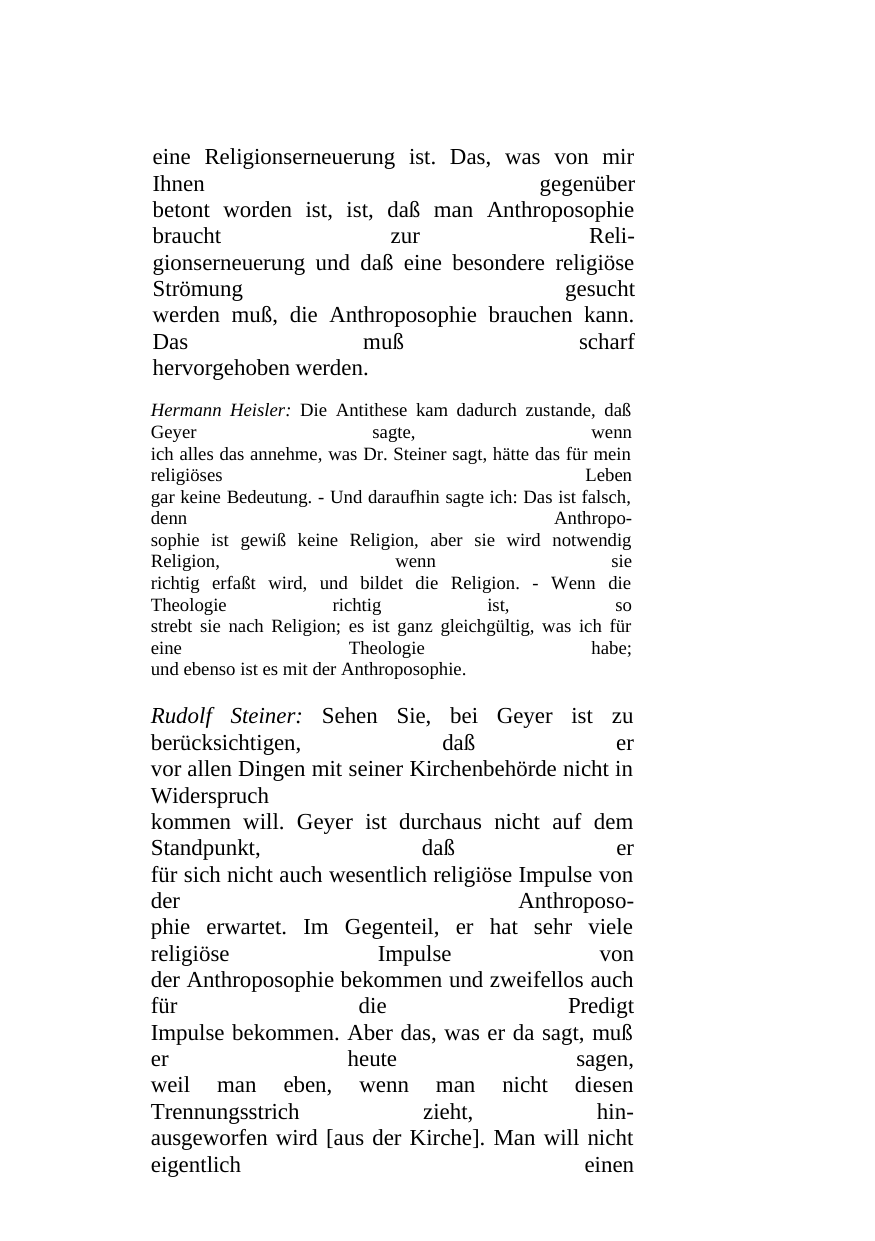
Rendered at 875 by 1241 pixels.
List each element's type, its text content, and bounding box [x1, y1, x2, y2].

text Rudolf Steiner: Sehen Sie, bei Geyer ist zu berücksichtigen, daß er vor allen Dingen mit seiner Kirchenbehörde nicht in Widerspruch kommen will. Geyer ist durchaus nicht auf dem Standpunkt, daß er für sich nicht auch wesentlich religiöse Impulse von der Anthroposo- phie erwartet. Im Gegenteil, er hat sehr viele religiöse Impulse von der Anthroposophie bekommen und zweifellos auch für die Predigt Impulse bekommen. Aber das, was er da sagt, muß er heute sagen, weil man eben, wenn man nicht diesen Trennungsstrich zieht, hin- ausgeworfen wird [aus der Kirche]. Man will nicht eigentlich einen [151, 703, 634, 1177]
text eine Religionserneuerung ist. Das, was von mir Ihnen gegenüber betont worden ist, ist, daß man Anthroposophie braucht zur Reli- gionserneuerung und daß eine besondere religiöse Strömung gesucht werden muß, die Anthroposophie brauchen kann. Das muß scharf hervorgehoben werden. [152, 143, 635, 381]
text Hermann Heisler: Die Antithese kam dadurch zustande, daß Geyer sagte, wenn ich alles das annehme, was Dr. Steiner sagt, hätte das für mein religiöses Leben gar keine Bedeutung. - Und daraufhin sagte ich: Das ist falsch, denn Anthropo- sophie ist gewiß keine Religion, aber sie wird notwendig Religion, wenn sie richtig erfaßt wird, und bildet die Religion. - Wenn die Theologie richtig ist, so strebt sie nach Religion; es ist ganz gleichgültig, was ich für eine Theologie habe; und ebenso ist es mit der Anthroposophie. [151, 399, 632, 680]
